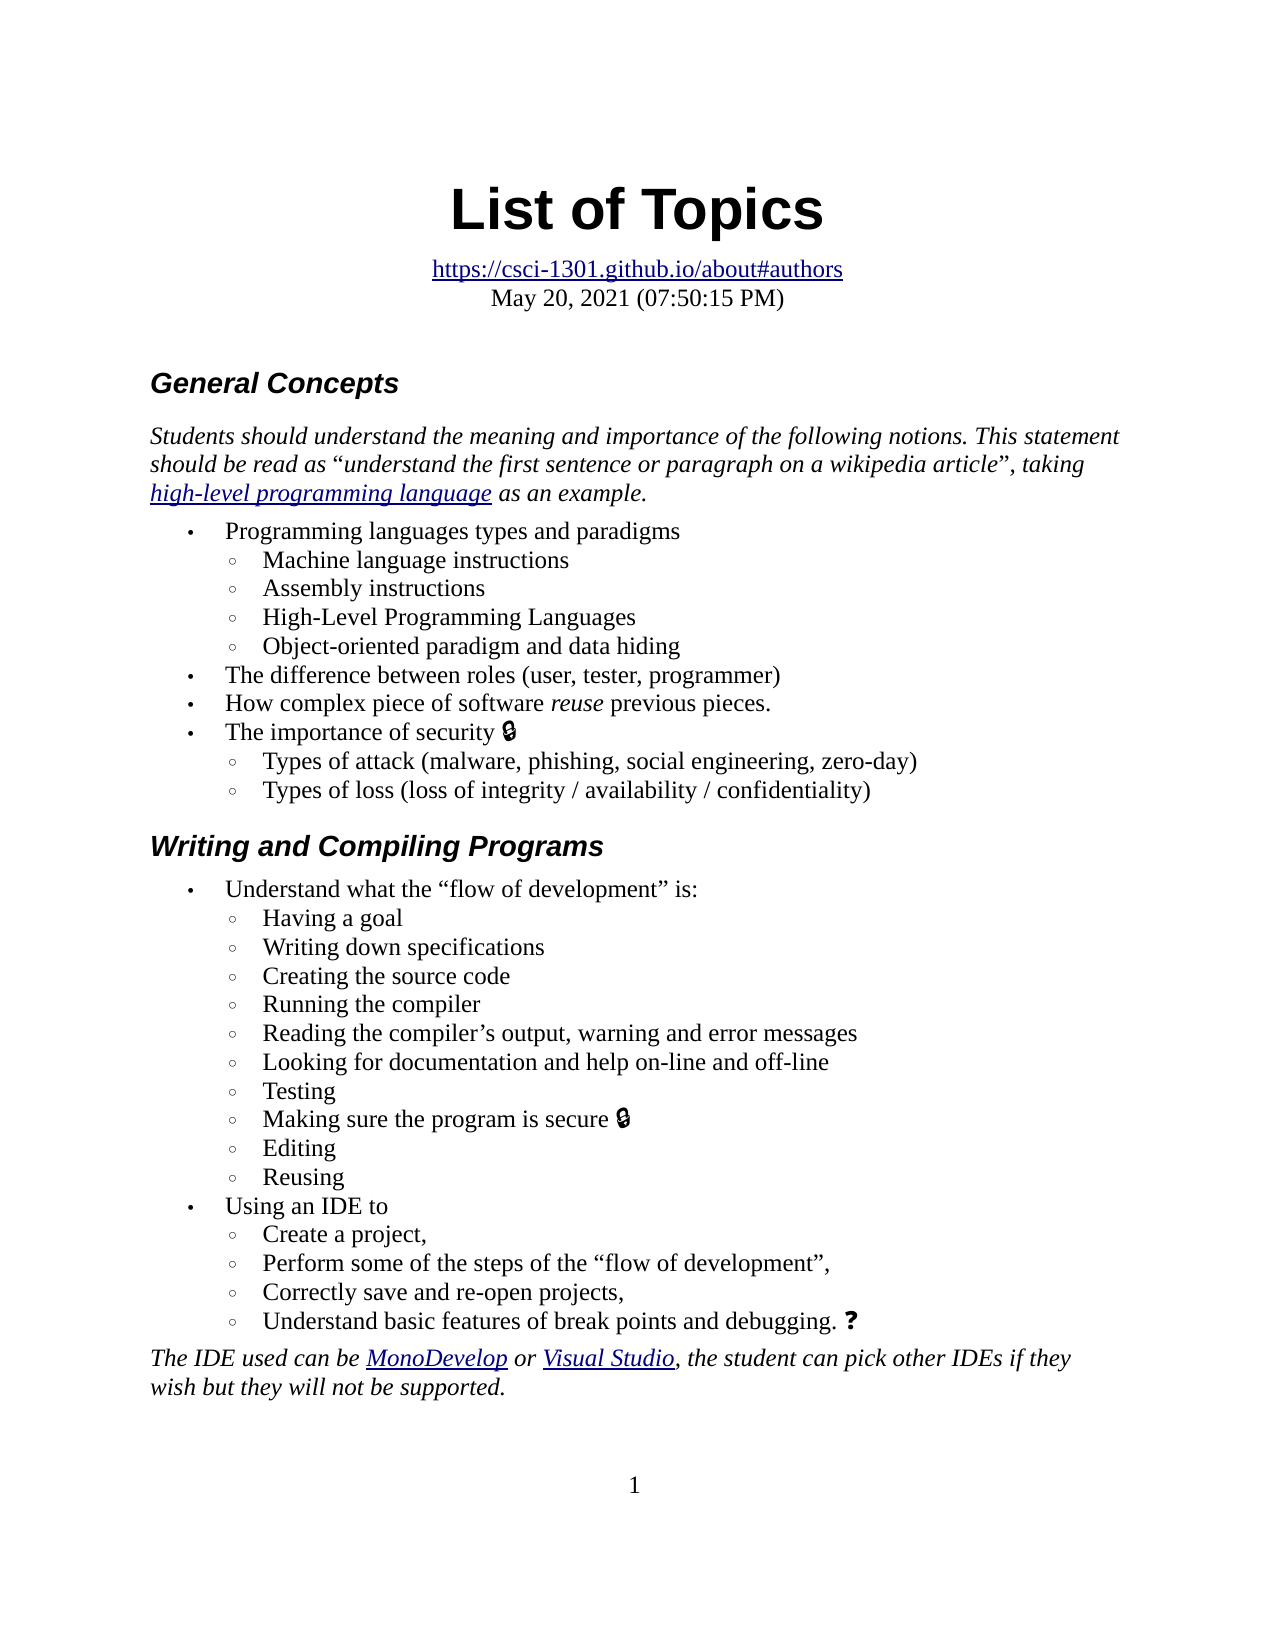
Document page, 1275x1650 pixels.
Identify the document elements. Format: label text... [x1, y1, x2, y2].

list How complex piece of software reuse previous pieces. [187, 688, 1125, 717]
list Editing [225, 1133, 1125, 1162]
list High-Level Programming Languages [225, 602, 1125, 631]
list The difference between roles (user, tester, programmer) [187, 660, 1125, 688]
list Running the compiler [225, 989, 1125, 1018]
list Types of attack (malware, phishing, social engineering, zero-day) [225, 746, 1125, 775]
text Students should understand the meaning and importance of the following notions. This statement should be read as “understand the first sentence or paragraph on a wikipedia article”, taking high-level programming language as an example. [150, 421, 1125, 507]
list Creating the source code [225, 961, 1125, 989]
list Making sure the program is secure 🔒 [225, 1104, 1125, 1133]
list Writing down specifications [225, 932, 1125, 961]
list Create a project, [225, 1219, 1125, 1248]
list Object-oriented paradigm and data hiding [225, 631, 1125, 660]
list Using an IDE to [187, 1191, 1125, 1219]
list Correctly save and re-open projects, [225, 1277, 1125, 1306]
subtitle General Concepts [150, 366, 1125, 399]
list Understand basic features of break points and debugging. ❓ [225, 1306, 1125, 1334]
list Having a goal [225, 903, 1125, 932]
list Looking for documentation and help on-line and off-line [225, 1047, 1125, 1076]
list Understand what the “flow of development” is: [187, 874, 1125, 903]
list Assembly instructions [225, 573, 1125, 602]
title List of Topics [150, 175, 1125, 242]
list Reading the compiler’s output, warning and error messages [225, 1018, 1125, 1047]
text May 20, 2021 (07:50:15 PM) [150, 283, 1125, 312]
list Programming languages types and paradigms [187, 516, 1125, 545]
list The importance of security 🔒 [187, 717, 1125, 746]
list Machine language instructions [225, 545, 1125, 573]
list Perform some of the steps of the “flow of development”, [225, 1248, 1125, 1277]
list Testing [225, 1076, 1125, 1104]
text https://csci-1301.github.io/about#authors [150, 254, 1125, 283]
list Types of loss (loss of integrity / availability / confidentiality) [225, 775, 1125, 803]
text The IDE used can be MonoDevelop or Visual Studio, the student can pick other IDEs if they wish but they will not be supported. [150, 1343, 1125, 1401]
list Reusing [225, 1162, 1125, 1191]
subtitle Writing and Compiling Programs [150, 828, 1125, 862]
